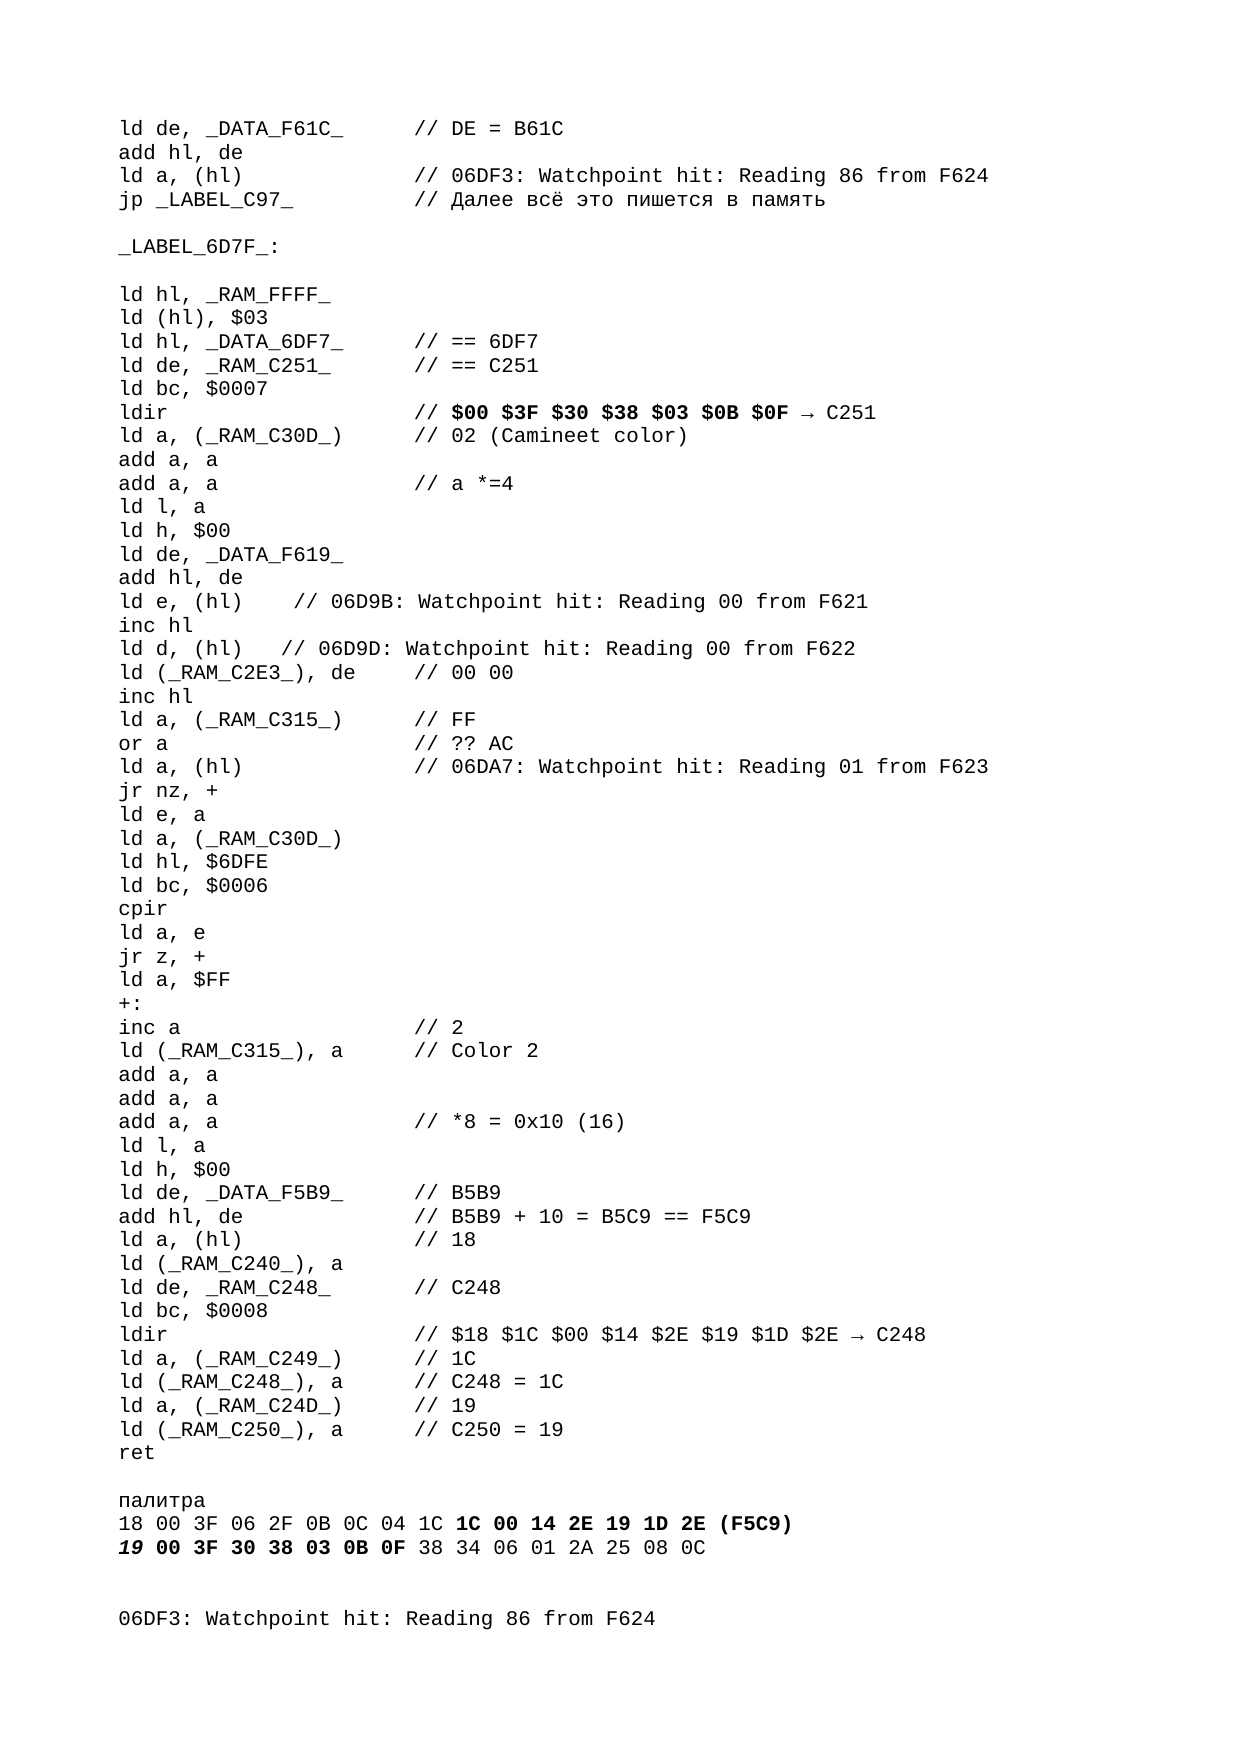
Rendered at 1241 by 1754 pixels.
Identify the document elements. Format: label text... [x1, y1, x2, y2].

text jp _LABEL_C97_ // Далее всё это пишется в память [118, 189, 1122, 213]
text ld e, (hl) // 06D9B: Watchpoint hit: Reading 00 from F621 [118, 591, 1122, 615]
text ld a, (hl) // 06DF3: Watchpoint hit: Reading 86 from F624 [118, 165, 1122, 189]
text ld hl, _RAM_FFFF_ [118, 284, 1122, 307]
text 19 00 3F 30 38 03 0B 0F 38 34 06 01 2A 25 08 0C [118, 1537, 1122, 1561]
text +: [118, 993, 1122, 1017]
text ld (_RAM_C2E3_), de // 00 00 [118, 662, 1122, 686]
text ld (_RAM_C240_), a [118, 1253, 1122, 1277]
text ld h, $00 [118, 520, 1122, 544]
text ld (_RAM_C315_), a // Color 2 [118, 1040, 1122, 1064]
text ld de, _DATA_F61C_ // DE = B61C [118, 118, 1122, 142]
text ld a, (hl) // 06DA7: Watchpoint hit: Reading 01 from F623 [118, 757, 1122, 780]
text add a, a // a *=4 [118, 473, 1122, 496]
text ld a, (_RAM_C315_) // FF [118, 709, 1122, 733]
text add a, a [118, 1064, 1122, 1088]
text cpir [118, 898, 1122, 922]
text ld (hl), $03 [118, 307, 1122, 331]
text jr nz, + [118, 780, 1122, 804]
text add a, a // *8 = 0x10 (16) [118, 1111, 1122, 1135]
text ld e, a [118, 804, 1122, 827]
text ld a, (_RAM_C30D_) // 02 (Camineet color) [118, 426, 1122, 449]
text jr z, + [118, 946, 1122, 969]
text ld bc, $0006 [118, 875, 1122, 898]
text ld de, _RAM_C248_ // C248 [118, 1277, 1122, 1300]
text ld d, (hl) // 06D9D: Watchpoint hit: Reading 00 from F622 [118, 638, 1122, 662]
text ld hl, _DATA_6DF7_ // == 6DF7 [118, 331, 1122, 354]
text ld (_RAM_C248_), a // C248 = 1C [118, 1371, 1122, 1395]
text ld de, _DATA_F5B9_ // B5B9 [118, 1182, 1122, 1206]
text ldir // $18 $1C $00 $14 $2E $19 $1D $2E → C248 [118, 1324, 1122, 1348]
text ld bc, $0008 [118, 1300, 1122, 1324]
text ld (_RAM_C250_), a // C250 = 19 [118, 1419, 1122, 1442]
text ret [118, 1442, 1122, 1466]
text ld a, e [118, 922, 1122, 946]
text ld l, a [118, 1135, 1122, 1158]
text add a, a [118, 449, 1122, 473]
text ld de, _RAM_C251_ // == C251 [118, 354, 1122, 378]
text палитра [118, 1489, 1122, 1513]
text add hl, de [118, 567, 1122, 591]
text ldir // $00 $3F $30 $38 $03 $0B $0F → C251 [118, 402, 1122, 426]
text ld a, (_RAM_C249_) // 1C [118, 1348, 1122, 1371]
text ld l, a [118, 496, 1122, 520]
text inc a // 2 [118, 1017, 1122, 1040]
text ld hl, $6DFE [118, 851, 1122, 875]
text 06DF3: Watchpoint hit: Reading 86 from F624 [118, 1608, 1122, 1631]
text add hl, de // B5B9 + 10 = B5C9 == F5C9 [118, 1206, 1122, 1229]
text ld a, (_RAM_C24D_) // 19 [118, 1395, 1122, 1419]
text _LABEL_6D7F_: [118, 236, 1122, 260]
text ld h, $00 [118, 1158, 1122, 1182]
text ld a, $FF [118, 969, 1122, 993]
text or a // ?? AC [118, 733, 1122, 757]
text add a, a [118, 1088, 1122, 1111]
text 18 00 3F 06 2F 0B 0C 04 1C 1C 00 14 2E 19 1D 2E (F5C9) [118, 1513, 1122, 1537]
text ld de, _DATA_F619_ [118, 544, 1122, 567]
text ld bc, $0007 [118, 378, 1122, 402]
text inc hl [118, 615, 1122, 638]
text inc hl [118, 686, 1122, 709]
text add hl, de [118, 142, 1122, 165]
text ld a, (_RAM_C30D_) [118, 827, 1122, 851]
text ld a, (hl) // 18 [118, 1229, 1122, 1253]
